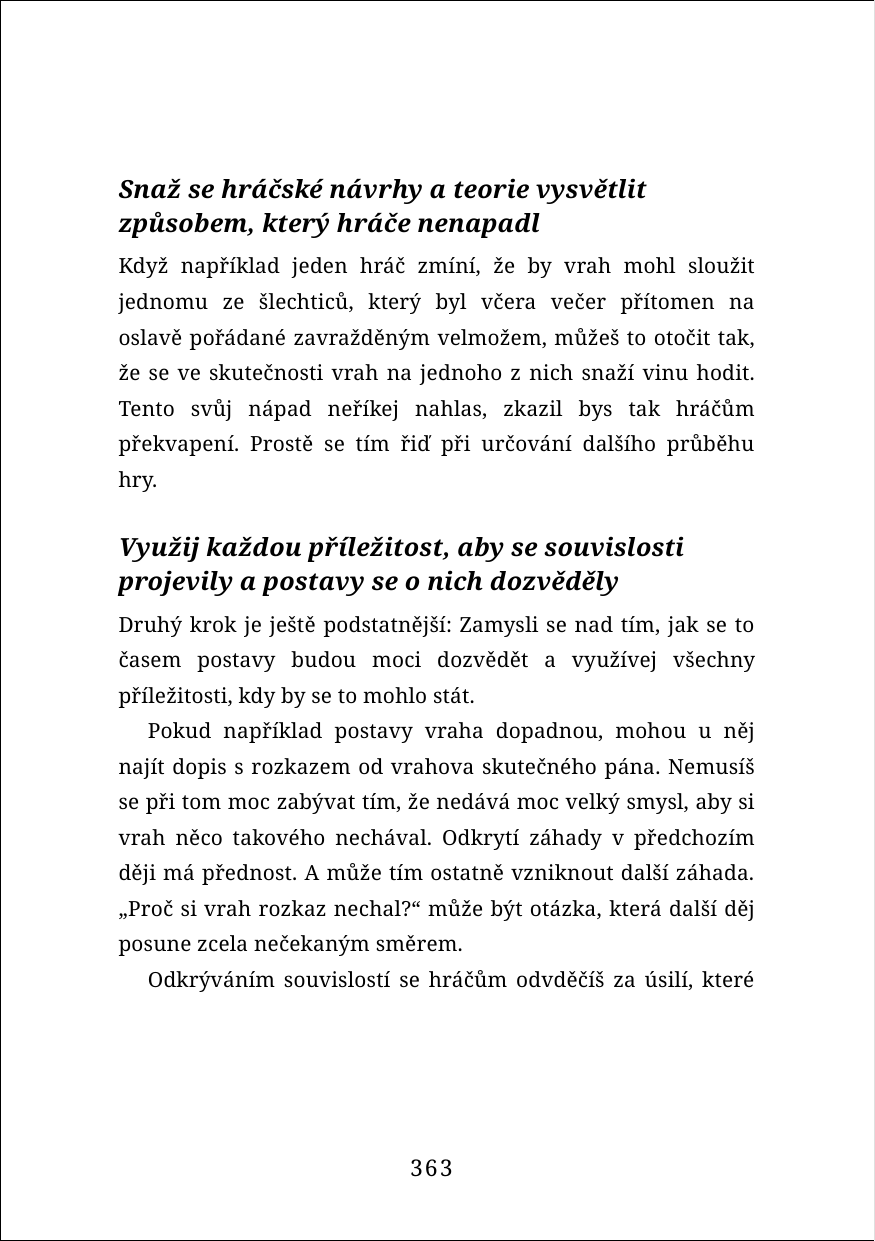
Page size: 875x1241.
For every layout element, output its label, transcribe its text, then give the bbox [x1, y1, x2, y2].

text Když například jeden hráč zmíní, že by vrah mohl sloužit jednomu ze šlechticů, který byl včera večer přítomen na oslavě pořádané zavražděným velmožem, můžeš to otočit tak, že se ve skutečnosti vrah na jednoho z nich snaží vinu hodit. Tento svůj nápad neříkej nahlas, zkazil bys tak hráčům překvapení. Prostě se tím řiď při určování dalšího průběhu hry. [118, 252, 756, 493]
subtitle Snaž se hráčské návrhy a teorie vysvětlit způsobem, který hráče nenapadl [118, 172, 756, 240]
text Druhý krok je ještě podstatnější: Zamysli se nad tím, jak se to časem postavy budou moci dozvědět a využívej všechny příležitosti, kdy by se to mohlo stát. Pokud například postavy vraha dopadnou, mohou u něj najít dopis s rozkazem od vrahova skutečného pána. Nemusíš se při tom moc zabývat tím, že nedává moc velký smysl, aby si vrah něco takového nechával. Odkrytí záhady v předchozím ději má přednost. A může tím ostatně vzniknout další záhada. „Proč si vrah rozkaz nechal?“ může být otázka, která další děj posune zcela nečekaným směrem. Odkrýváním souvislostí se hráčům odvděčíš za úsilí, které [118, 610, 756, 993]
subtitle Využij každou příležitost, aby se souvislosti projevily a postavy se o nich dozvěděly [118, 530, 756, 598]
